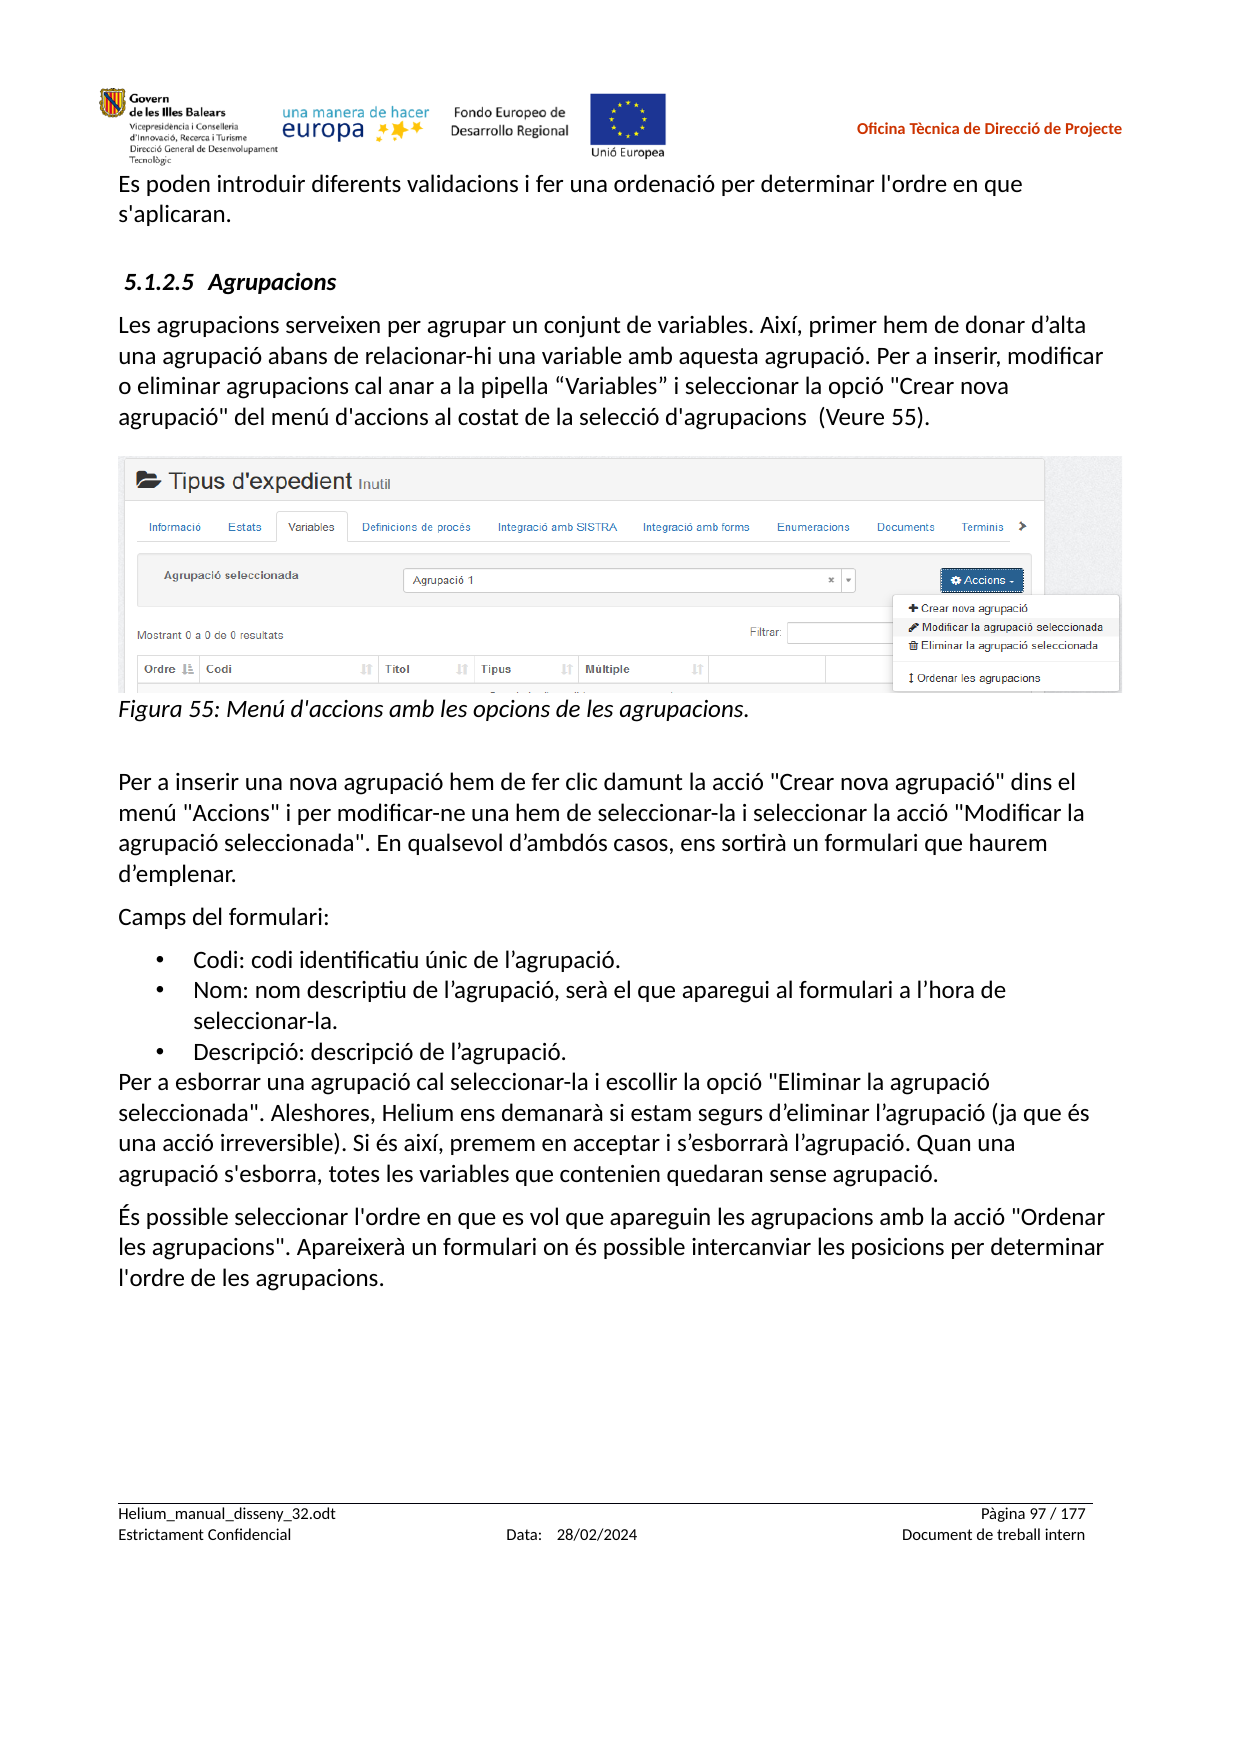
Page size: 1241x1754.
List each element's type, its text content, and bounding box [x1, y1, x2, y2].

subtitle Agrupacions [118, 266, 1122, 297]
text Les agrupacions serveixen per agrupar un conjunt de variables. Així, primer hem de donar d’alta una agrupació abans de relacionar-hi una variable amb aquesta agrupació. Per a inserir, modificar o eliminar agrupacions cal anar a la pipella “Variables” i seleccionar la opció "Crear nova agrupació" del menú d'accions al costat de la selecció d'agrupacions (Veure 55). [118, 309, 1122, 431]
text Per a inserir una nova agrupació hem de fer clic damunt la acció "Crear nova agrupació" dins el menú "Accions" i per modificar-ne una hem de seleccionar-la i seleccionar la acció "Modificar la agrupació seleccionada". En qualsevol d’ambdós casos, ens sortirà un formulari que haurem d’emplenar. [118, 767, 1122, 889]
text Per a esborrar una agrupació cal seleccionar-la i escollir la opció "Eliminar la agrupació seleccionada". Aleshores, Helium ens demanarà si estam segurs d’eliminar l’agrupació (ja que és una acció irreversible). Si és així, premem en acceptar i s’esborrarà l’agrupació. Quan una agrupació s'esborra, totes les variables que contenien quedaran sense agrupació. [118, 1066, 1122, 1188]
text És possible seleccionar l'ordre en que es vol que apareguin les agrupacions amb la acció "Ordenar les agrupacions". Apareixerà un formulari on és possible intercanviar les posicions per determinar l'ordre de les agrupacions. [118, 1201, 1122, 1292]
list Descripció: descripció de l’agrupació. [156, 1036, 1122, 1066]
list Codi: codi identificatiu únic de l’agrupació. [156, 944, 1122, 975]
text Camps del formulari: [118, 901, 1122, 932]
text Figura 55: Menú d'accions amb les opcions de les agrupacions. [118, 693, 1122, 723]
list Nom: nom descriptiu de l’agrupació, serà el que aparegui al formulari a l’hora de seleccionar-la. [156, 975, 1122, 1036]
text Es poden introduir diferents validacions i fer una ordenació per determinar l'ordre en que s'aplicaran. [118, 168, 1122, 229]
picture [99, 87, 668, 166]
